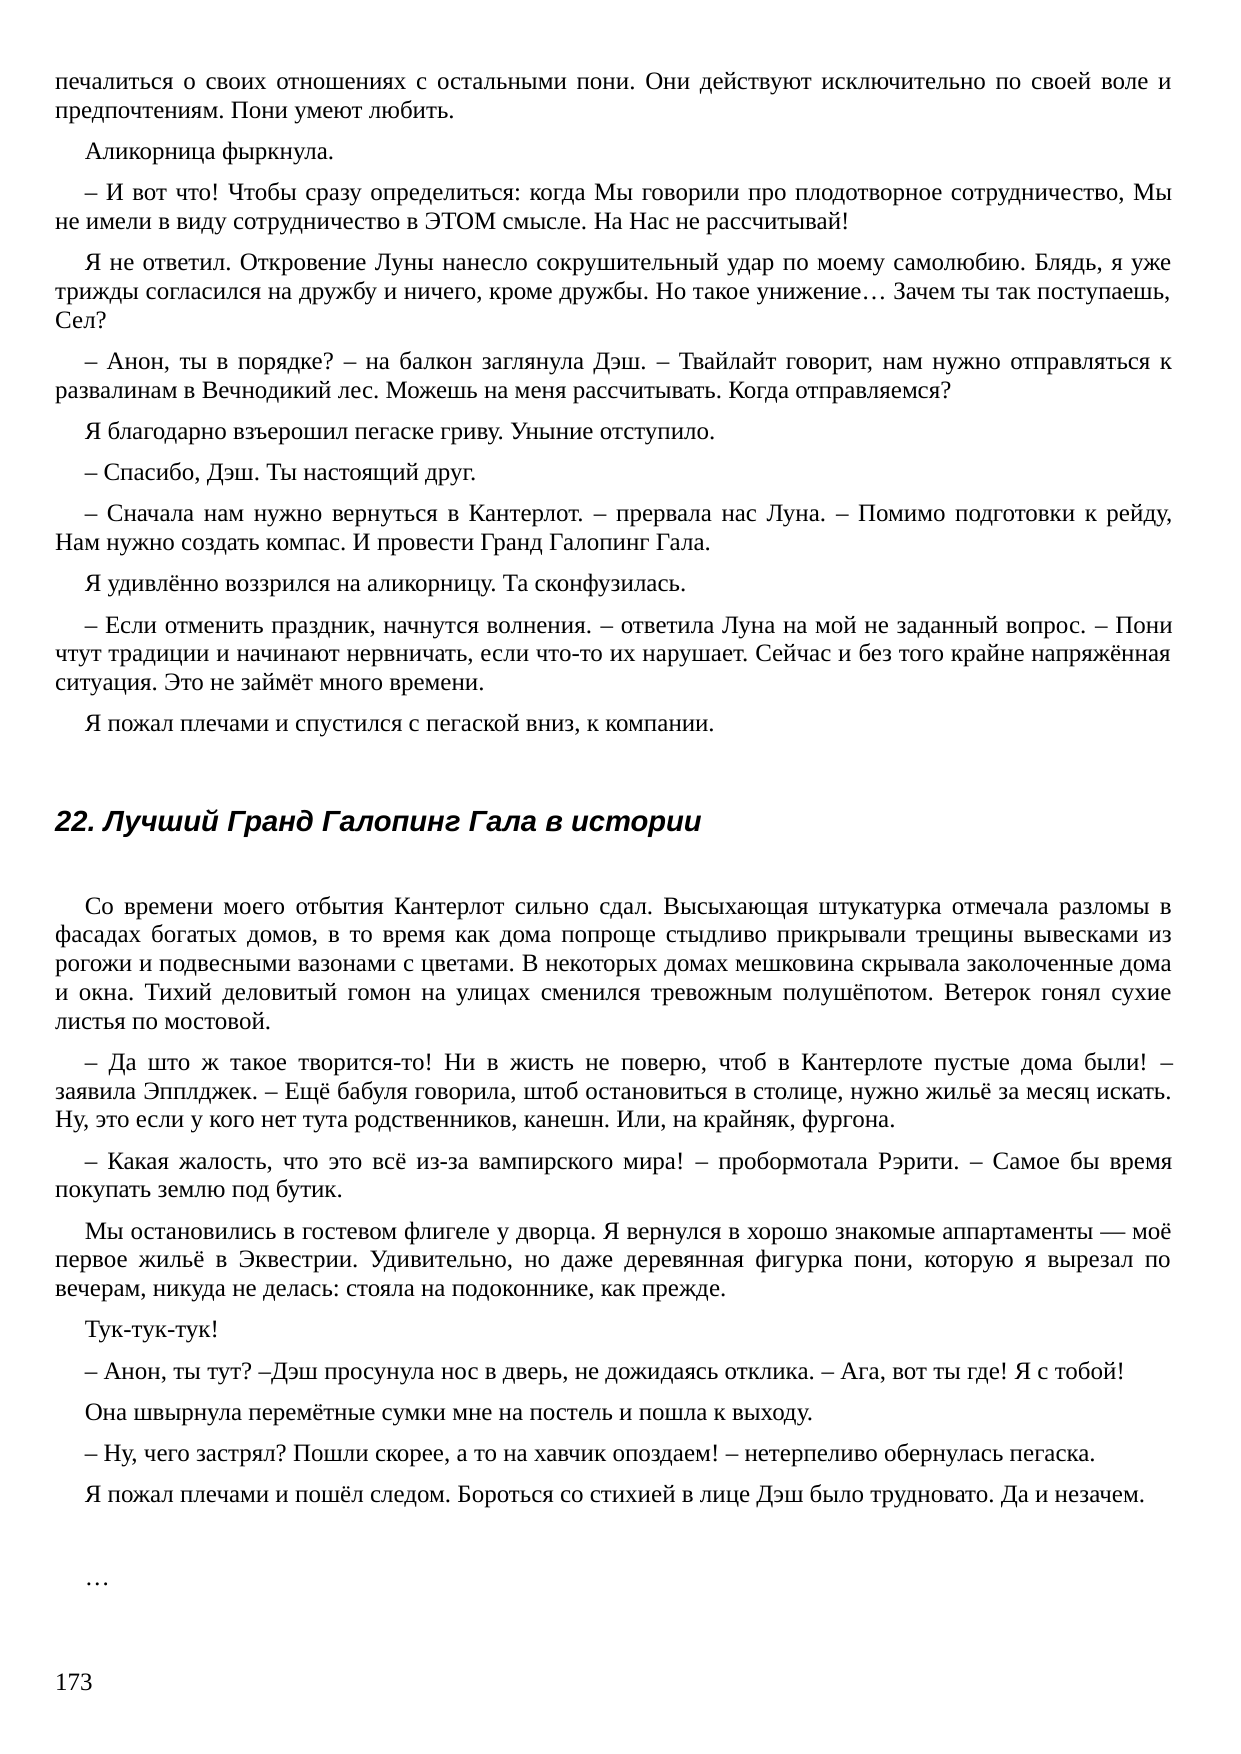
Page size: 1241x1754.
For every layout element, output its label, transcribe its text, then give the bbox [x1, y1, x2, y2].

text Мы остановились в гостевом флигеле у дворца. Я вернулся в хорошо знакомые аппартаменты — моё первое жильё в Эквестрии. Удивительно, но даже деревянная фигурка пони, которую я вырезал по вечерам, никуда не делась: стояла на подоконнике, как прежде. [55, 1216, 1173, 1302]
text Я благодарно взъерошил пегаске гриву. Уныние отступило. [55, 416, 1173, 445]
text – Анон, ты в порядке? – на балкон заглянула Дэш. – Твайлайт говорит, нам нужно отправляться к развалинам в Вечнодикий лес. Можешь на меня рассчитывать. Когда отправляемся? [55, 346, 1173, 403]
text Я пожал плечами и пошёл следом. Бороться со стихией в лице Дэш было трудновато. Да и незачем. [55, 1479, 1173, 1508]
text – Если отменить праздник, начнутся волнения. – ответила Луна на мой не заданный вопрос. – Пони чтут традиции и начинают нервничать, если что-то их нарушает. Сейчас и без того крайне напряжённая ситуация. Это не займёт много времени. [55, 610, 1173, 696]
text – Анон, ты тут? –Дэш просунула нос в дверь, не дожидаясь отклика. – Ага, вот ты где! Я с тобой! [55, 1356, 1173, 1384]
text … [55, 1562, 1173, 1591]
text Я пожал плечами и спустился с пегаской вниз, к компании. [55, 708, 1173, 737]
text – Какая жалость, что это всё из-за вампирского мира! – пробормотала Рэрити. – Самое бы время покупать землю под бутик. [55, 1146, 1173, 1203]
text Я удивлённо воззрился на аликорницу. Та сконфузилась. [55, 568, 1173, 597]
text Тук-тук-тук! [55, 1314, 1173, 1343]
text – Спасибо, Дэш. Ты настоящий друг. [55, 457, 1173, 486]
text – Ну, чего застрял? Пошли скорее, а то на хавчик опоздаем! – нетерпеливо обернулась пегаска. [55, 1438, 1173, 1467]
text Я не ответил. Откровение Луны нанесло сокрушительный удар по моему самолюбию. Блядь, я уже трижды согласился на дружбу и ничего, кроме дружбы. Но такое унижение… Зачем ты так поступаешь, Сел? [55, 247, 1173, 333]
text Со времени моего отбытия Кантерлот сильно сдал. Высыхающая штукатурка отмечала разломы в фасадах богатых домов, в то время как дома попроще стыдливо прикрывали трещины вывесками из рогожи и подвесными вазонами с цветами. В некоторых домах мешковина скрывала заколоченные дома и окна. Тихий деловитый гомон на улицах сменился тревожным полушёпотом. Ветерок гонял сухие листья по мостовой. [55, 891, 1173, 1034]
text – Сначала нам нужно вернуться в Кантерлот. – прервала нас Луна. – Помимо подготовки к рейду, Нам нужно создать компас. И провести Гранд Галопинг Гала. [55, 498, 1173, 556]
text – И вот что! Чтобы сразу определиться: когда Мы говорили про плодотворное сотрудничество, Мы не имели в виду сотрудничество в ЭТОМ смысле. На Нас не рассчитывай! [55, 177, 1173, 235]
text Она швырнула перемётные сумки мне на постель и пошла к выходу. [55, 1397, 1173, 1426]
text печалиться о своих отношениях с остальными пони. Они действуют исключительно по своей воле и предпочтениям. Пони умеют любить. [55, 66, 1173, 123]
text – Да што ж такое творится-то! Ни в жисть не поверю, чтоб в Кантерлоте пустые дома были! – заявила Эпплджек. – Ещё бабуля говорила, штоб остановиться в столице, нужно жильё за месяц искать. Ну, это если у кого нет тута родственников, канешн. Или, на крайняк, фургона. [55, 1047, 1173, 1133]
subtitle 22. Лучший Гранд Галопинг Гала в истории [55, 803, 1173, 837]
text Аликорница фыркнула. [55, 136, 1173, 165]
